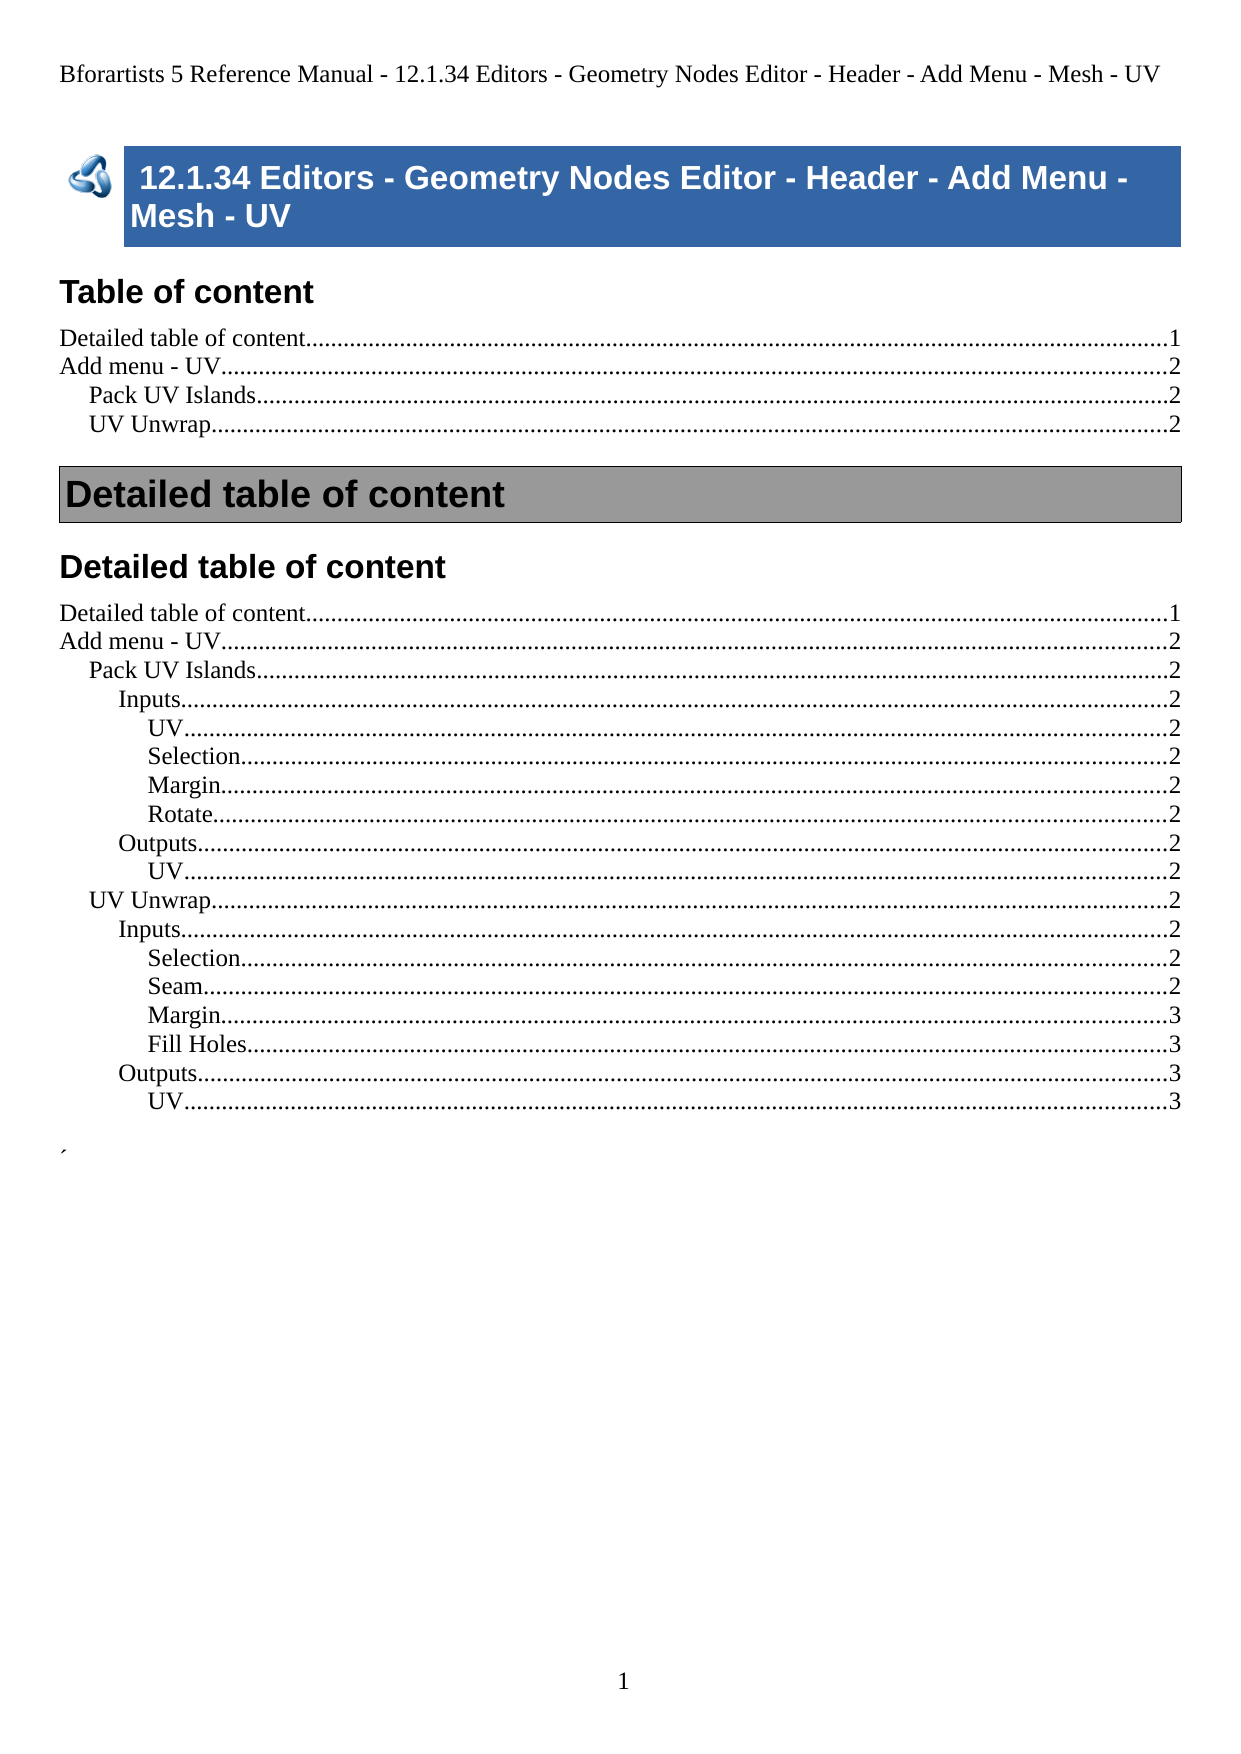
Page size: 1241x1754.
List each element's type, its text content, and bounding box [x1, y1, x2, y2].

text Pack UV Islands 2 [88, 380, 1181, 409]
table_header 12.1.34 Editors - Geometry Nodes Editor - Header - Add Menu - Mesh - UV [124, 146, 1181, 247]
subtitle Table of content [59, 272, 1181, 310]
text Margin 2 [147, 770, 1181, 799]
text Inputs 2 [118, 914, 1181, 943]
text Outputs 3 [118, 1058, 1181, 1086]
subtitle Detailed table of content [59, 547, 1181, 585]
text Detailed table of content 1 [59, 598, 1181, 626]
table_header [59, 146, 124, 247]
text UV 2 [147, 713, 1181, 741]
text UV Unwrap 2 [88, 409, 1181, 438]
text Add menu - UV 2 [59, 626, 1181, 655]
text UV Unwrap 2 [88, 885, 1181, 914]
text Margin 3 [147, 1000, 1181, 1029]
text Fill Holes 3 [147, 1029, 1181, 1058]
text UV 3 [147, 1086, 1181, 1115]
text Seam 2 [147, 971, 1181, 1000]
text Selection 2 [147, 741, 1181, 770]
text UV 2 [147, 856, 1181, 885]
text Pack UV Islands 2 [88, 655, 1181, 684]
text Add menu - UV 2 [59, 351, 1181, 380]
text Detailed table of content 1 [59, 323, 1181, 351]
text Inputs 2 [118, 684, 1181, 713]
text Selection 2 [147, 943, 1181, 971]
text Rotate 2 [147, 799, 1181, 828]
table_header Detailed table of content [60, 467, 1181, 522]
text ´ [59, 1144, 1181, 1173]
text Outputs 2 [118, 828, 1181, 856]
picture [65, 152, 114, 201]
